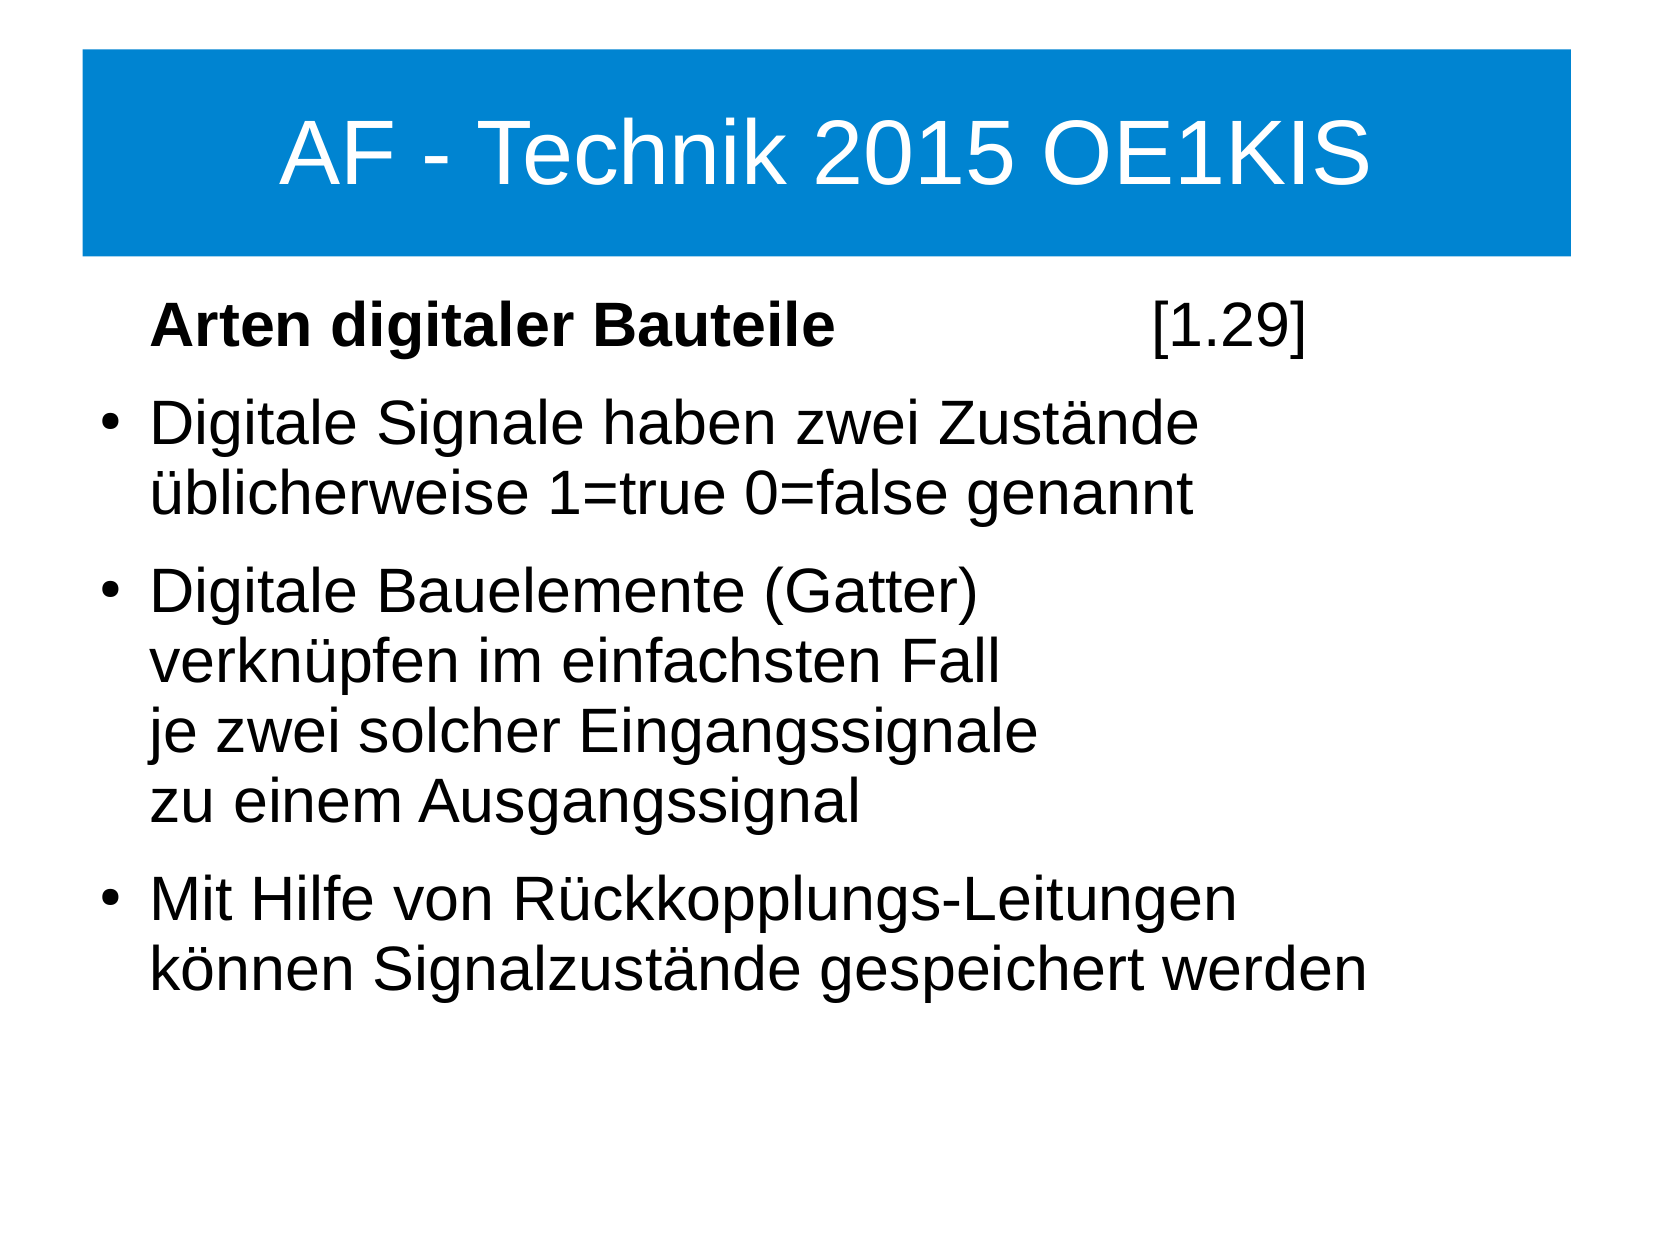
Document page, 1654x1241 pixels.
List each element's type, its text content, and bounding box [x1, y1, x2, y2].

list Arten digitaler Bauteile [1.29] Digitale Signale haben zwei Zustände üblicherweise 1=true 0=false genannt Digitale Bauelemente (Gatter) verknüpfen im einfachsten Fall je zwei solcher Eingangssignale zu einem Ausgangssignal Mit Hilfe von Rückkopplungs-Leitungen können Signalzustände gespeichert werden [82, 290, 1571, 1010]
title AF - Technik 2015 OE1KIS [82, 49, 1571, 257]
